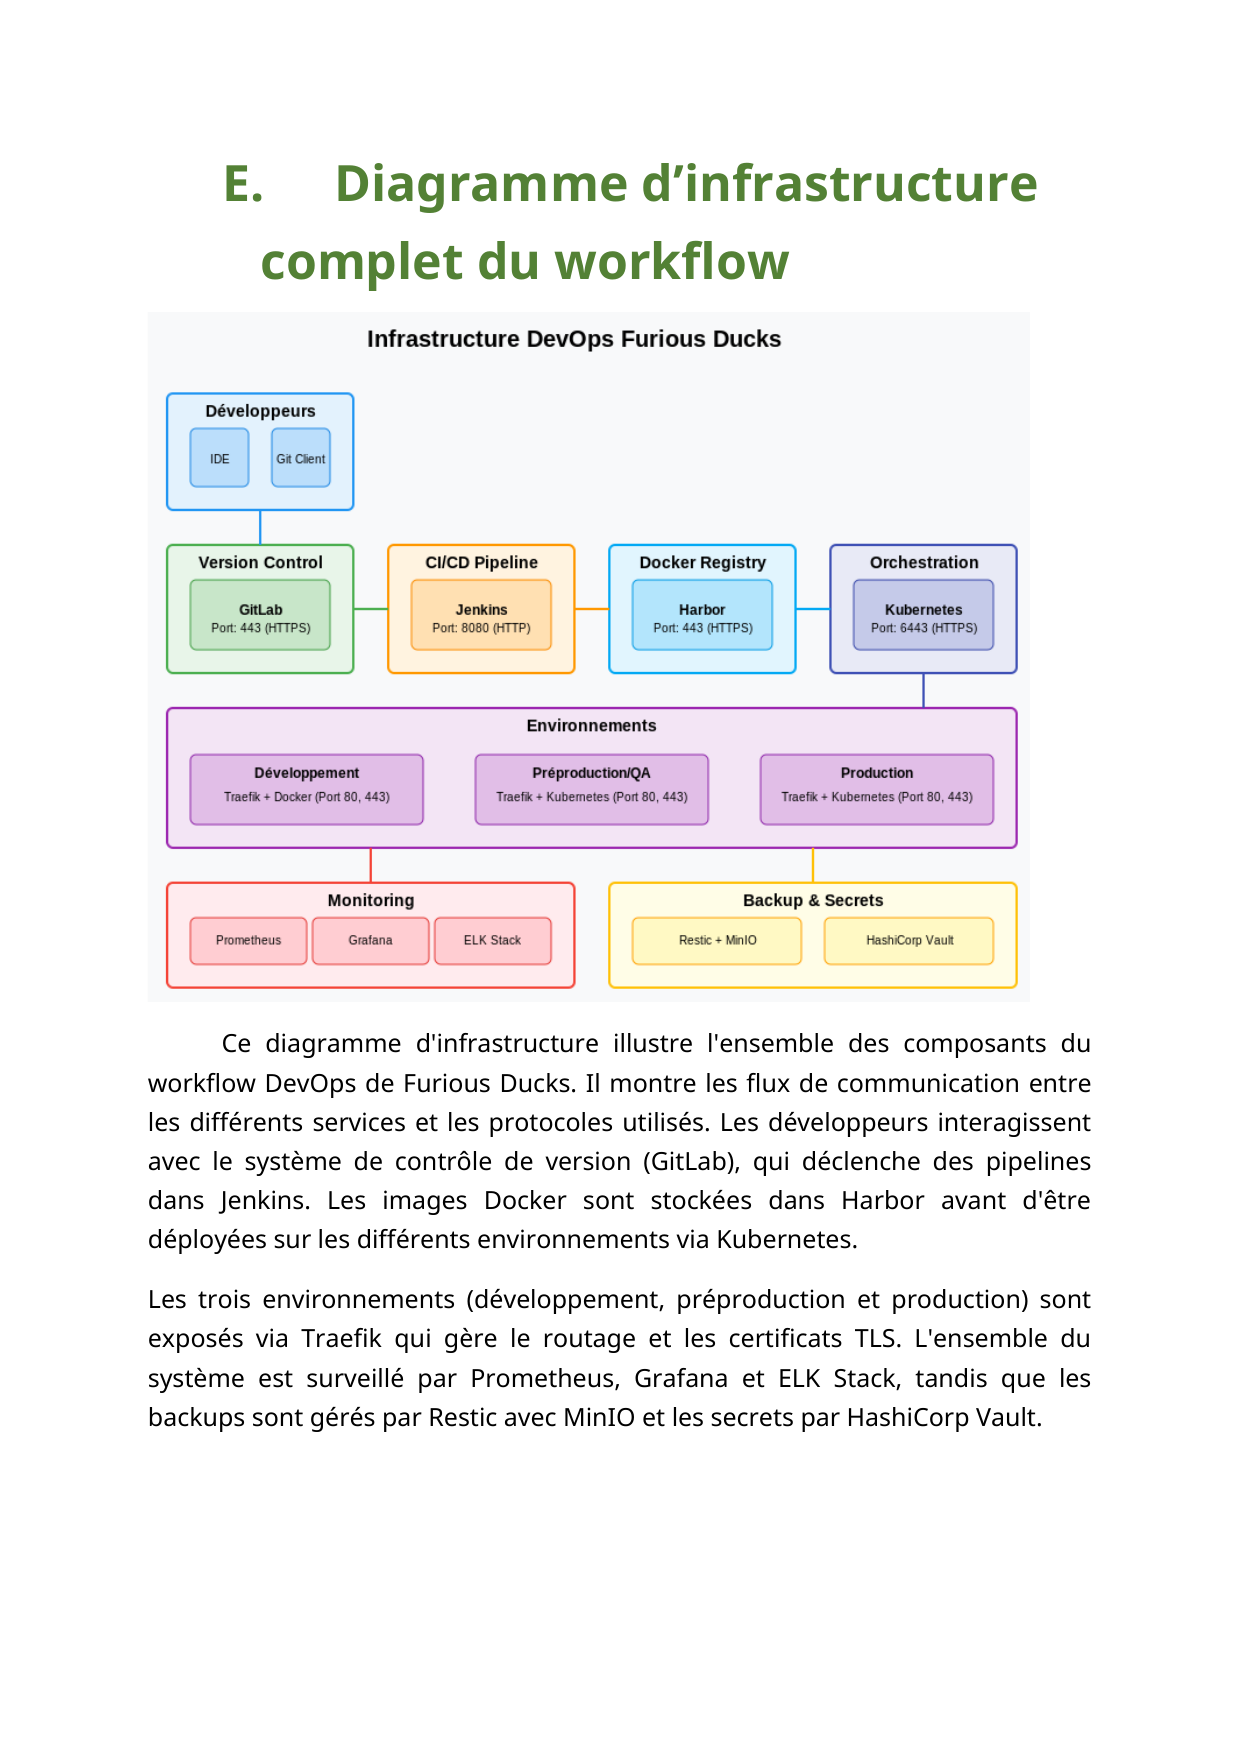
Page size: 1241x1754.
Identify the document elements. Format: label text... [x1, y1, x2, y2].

list Diagramme d’infrastructure complet du workflow [223, 148, 1093, 294]
text Ce diagramme d'infrastructure illustre l'ensemble des composants du workflow DevOps de Furious Ducks. Il montre les flux de communication entre les différents services et les protocoles utilisés. Les développeurs interagissent avec le système de contrôle de version (GitLab), qui déclenche des pipelines dans Jenkins. Les images Docker sont stockées dans Harbor avant d'être déployées sur les différents environnements via Kubernetes. [148, 1026, 1093, 1256]
text Les trois environnements (développement, préproduction et production) sont exposés via Traefik qui gère le routage et les certificats TLS. L'ensemble du système est surveillé par Prometheus, Grafana et ELK Stack, tandis que les backups sont gérés par Restic avec MinIO et les secrets par HashiCorp Vault. [148, 1282, 1093, 1433]
